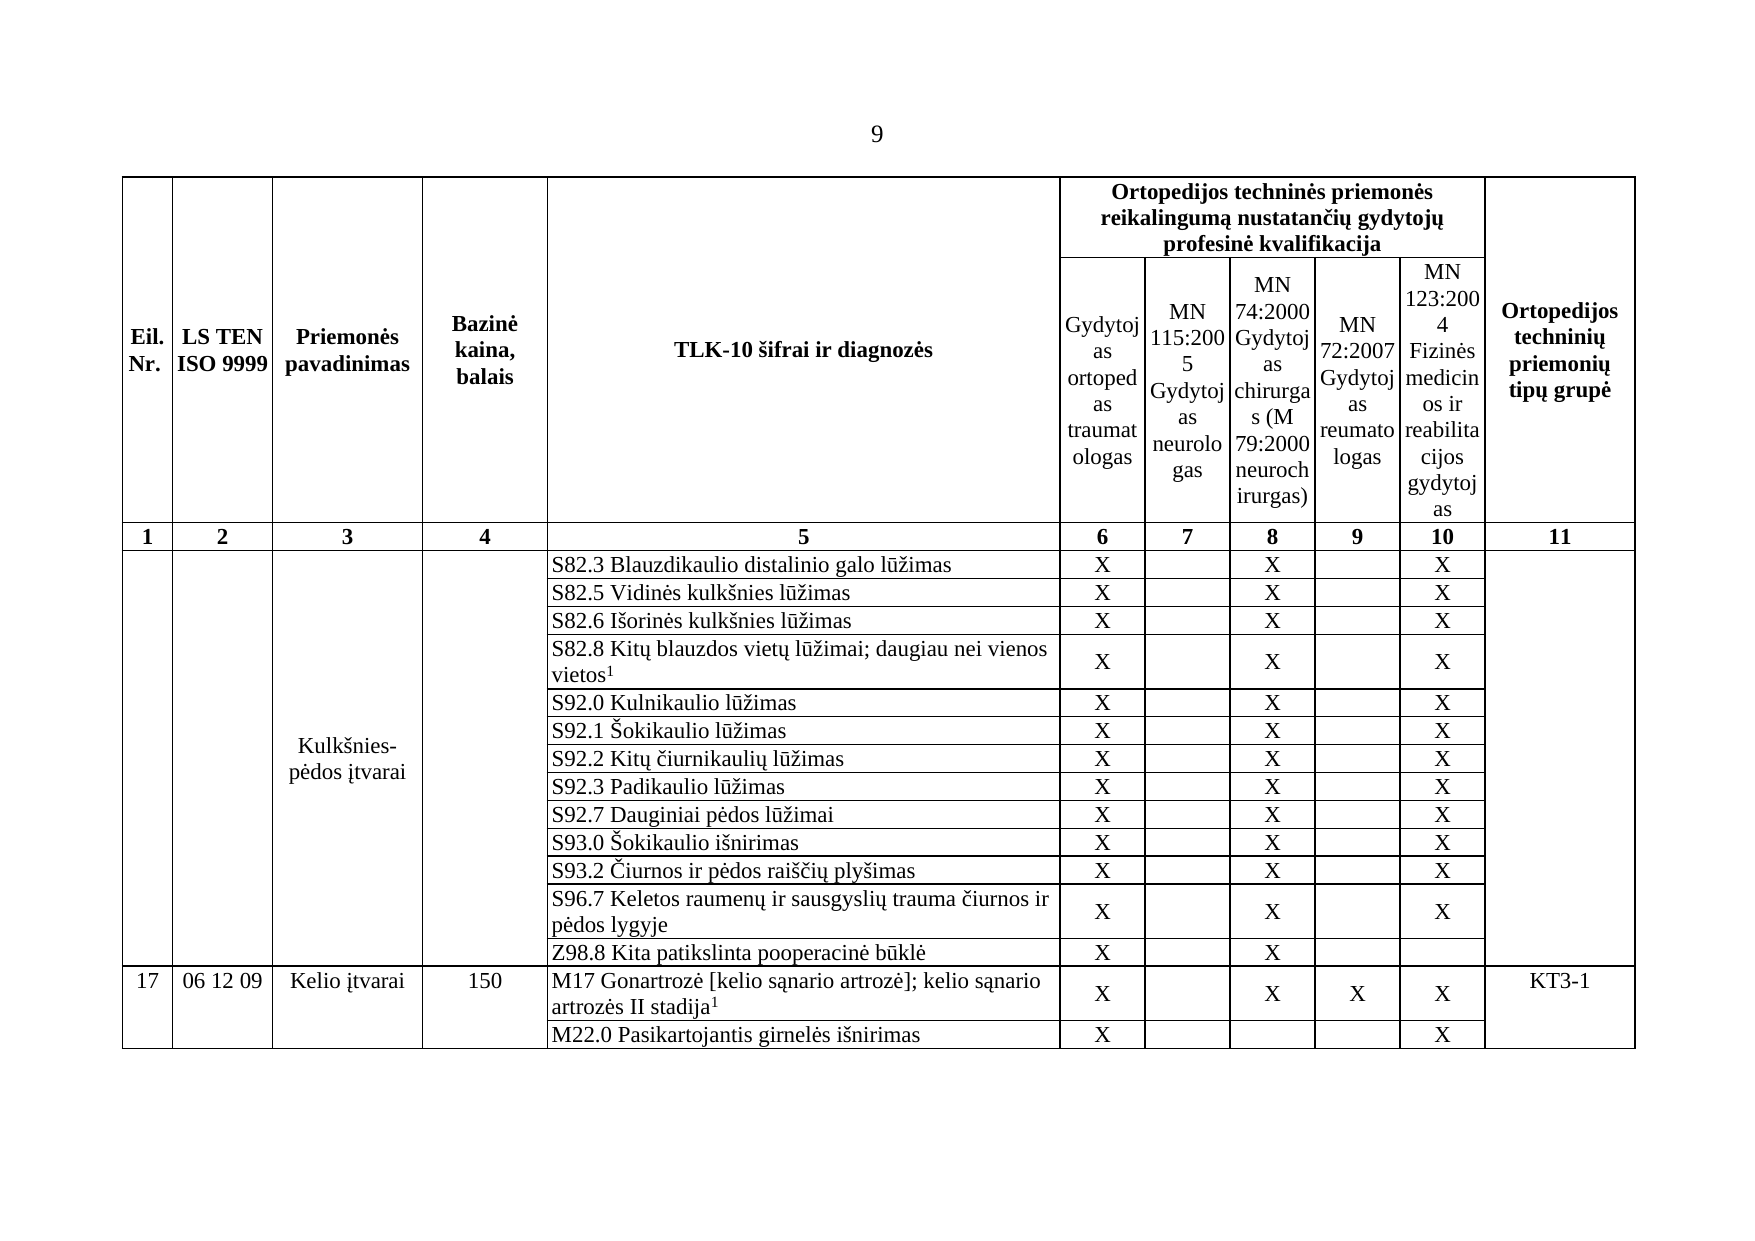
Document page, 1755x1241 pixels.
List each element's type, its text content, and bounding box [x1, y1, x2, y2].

table_cell 9 [1316, 523, 1399, 550]
table_cell X [1231, 579, 1314, 606]
table_cell [1316, 939, 1399, 965]
table_cell X [1231, 801, 1314, 827]
table_cell X [1061, 801, 1144, 827]
table_cell MN 74:2000 Gydytojas chirurgas (M 79:2000 neurochirurgas) [1231, 258, 1314, 522]
table_cell [1146, 773, 1229, 799]
table_cell X [1061, 690, 1144, 716]
table_cell X [1061, 967, 1144, 1020]
table_cell X [1401, 829, 1484, 855]
table_cell X [1401, 579, 1484, 606]
table_cell 5 [548, 523, 1059, 550]
table_cell X [1231, 885, 1314, 937]
table_cell 2 [173, 523, 272, 550]
table_cell X [1061, 607, 1144, 633]
table_cell X [1061, 773, 1144, 799]
table_cell X [1401, 885, 1484, 937]
table_cell [1146, 885, 1229, 937]
table_cell X [1231, 635, 1314, 688]
table_cell 17 [123, 967, 172, 1048]
table_cell X [1231, 745, 1314, 772]
table_cell S92.0 Kulnikaulio lūžimas [548, 690, 1059, 716]
table_header TLK-10 šifrai ir diagnozės [548, 178, 1059, 522]
table_cell MN 123:2004 Fizinės medicinos ir reabilitacijos gydytojas [1401, 258, 1484, 522]
table_cell X [1061, 885, 1144, 937]
table_cell [1316, 717, 1399, 744]
table_cell S82.8 Kitų blauzdos vietų lūžimai; daugiau nei vienos vietos1 [548, 635, 1059, 688]
table_cell X [1401, 857, 1484, 883]
table_cell [1316, 829, 1399, 855]
table_cell X [1061, 745, 1144, 772]
table_cell [1146, 717, 1229, 744]
table_cell MN 72:2007 Gydytojas reumatologas [1316, 258, 1399, 522]
table_cell Kelio įtvarai [273, 967, 422, 1048]
table_header Eil. Nr. [123, 178, 172, 522]
table_cell X [1061, 829, 1144, 855]
table_cell X [1231, 690, 1314, 716]
table_cell [1486, 551, 1634, 965]
table_cell [1316, 801, 1399, 827]
table_cell [173, 551, 272, 965]
table_cell X [1231, 717, 1314, 744]
table_cell X [1401, 801, 1484, 827]
table_cell X [1231, 607, 1314, 633]
table_cell X [1401, 690, 1484, 716]
table_cell [1146, 745, 1229, 772]
table_cell [1146, 939, 1229, 965]
table_cell [1316, 635, 1399, 688]
table_cell X [1061, 717, 1144, 744]
table_cell [1146, 967, 1229, 1020]
table_cell X [1061, 1021, 1144, 1048]
table_cell X [1061, 939, 1144, 965]
table_cell KT3-1 [1486, 967, 1634, 1048]
table_cell X [1401, 967, 1484, 1020]
table_cell M17 Gonartrozė [kelio sąnario artrozė]; kelio sąnario artrozės II stadija1 [548, 967, 1059, 1020]
table_cell X [1231, 829, 1314, 855]
table_cell [1401, 939, 1484, 965]
table_cell X [1401, 1021, 1484, 1048]
table_cell [1146, 801, 1229, 827]
table_header Priemonės pavadinimas [273, 178, 422, 522]
table_cell 3 [273, 523, 422, 550]
table_cell S92.2 Kitų čiurnikaulių lūžimas [548, 745, 1059, 772]
table_cell S93.0 Šokikaulio išnirimas [548, 829, 1059, 855]
table_cell X [1401, 635, 1484, 688]
table_cell [1316, 773, 1399, 799]
table_cell Kulkšnies-pėdos įtvarai [273, 551, 422, 965]
table_header Bazinė kaina, balais [423, 178, 547, 522]
table_cell [1146, 690, 1229, 716]
table_cell [1316, 857, 1399, 883]
table_cell S82.6 Išorinės kulkšnies lūžimas [548, 607, 1059, 633]
table_cell [1316, 551, 1399, 578]
table_cell [1146, 579, 1229, 606]
table_cell S93.2 Čiurnos ir pėdos raiščių plyšimas [548, 857, 1059, 883]
table_cell 8 [1231, 523, 1314, 550]
table_cell X [1401, 773, 1484, 799]
table_cell MN 115:2005 Gydytojas neurologas [1146, 258, 1229, 522]
table_cell 6 [1061, 523, 1144, 550]
table_cell 7 [1146, 523, 1229, 550]
table_cell X [1231, 551, 1314, 578]
table_header Ortopedijos techninės priemonės reikalingumą nustatančių gydytojų profesinė kvalifikacija [1061, 178, 1484, 257]
table_cell Z98.8 Kita patikslinta pooperacinė būklė [548, 939, 1059, 965]
table_cell X [1231, 773, 1314, 799]
table_cell X [1061, 857, 1144, 883]
table_cell X [1231, 967, 1314, 1020]
table_cell [1316, 690, 1399, 716]
table_cell X [1401, 551, 1484, 578]
table_cell X [1061, 579, 1144, 606]
table_cell X [1316, 967, 1399, 1020]
table_cell 1 [123, 523, 172, 550]
table_cell X [1401, 607, 1484, 633]
table_cell X [1061, 635, 1144, 688]
table_cell M22.0 Pasikartojantis girnelės išnirimas [548, 1021, 1059, 1048]
table_cell [1146, 857, 1229, 883]
table_cell S92.1 Šokikaulio lūžimas [548, 717, 1059, 744]
table_cell [1316, 745, 1399, 772]
table_cell S82.3 Blauzdikaulio distalinio galo lūžimas [548, 551, 1059, 578]
table_cell S82.5 Vidinės kulkšnies lūžimas [548, 579, 1059, 606]
table_cell S92.7 Dauginiai pėdos lūžimai [548, 801, 1059, 827]
table_cell X [1401, 717, 1484, 744]
table_cell [1316, 885, 1399, 937]
table_cell X [1231, 857, 1314, 883]
table_cell Gydytojas ortopedas traumatologas [1061, 258, 1144, 522]
table_cell S92.3 Padikaulio lūžimas [548, 773, 1059, 799]
table_cell 06 12 09 [173, 967, 272, 1048]
table_cell [1146, 829, 1229, 855]
table_cell X [1401, 745, 1484, 772]
table_cell [1146, 1021, 1229, 1048]
table_cell [1316, 607, 1399, 633]
table_cell [1316, 1021, 1399, 1048]
table_cell X [1061, 551, 1144, 578]
table_cell [1146, 635, 1229, 688]
table_cell 4 [423, 523, 547, 550]
table_cell 150 [423, 967, 547, 1048]
table_cell [1231, 1021, 1314, 1048]
table_cell S96.7 Keletos raumenų ir sausgyslių trauma čiurnos ir pėdos lygyje [548, 885, 1059, 937]
table_cell [1146, 607, 1229, 633]
table_header LS TEN ISO 9999 [173, 178, 272, 522]
table_cell [1316, 579, 1399, 606]
table_cell [1146, 551, 1229, 578]
table_cell X [1231, 939, 1314, 965]
table_cell 11 [1486, 523, 1634, 550]
table_header Ortopedijos techninių priemonių tipų grupė [1486, 178, 1634, 522]
table_cell [423, 551, 547, 965]
table_cell [123, 551, 172, 965]
table_cell 10 [1401, 523, 1484, 550]
